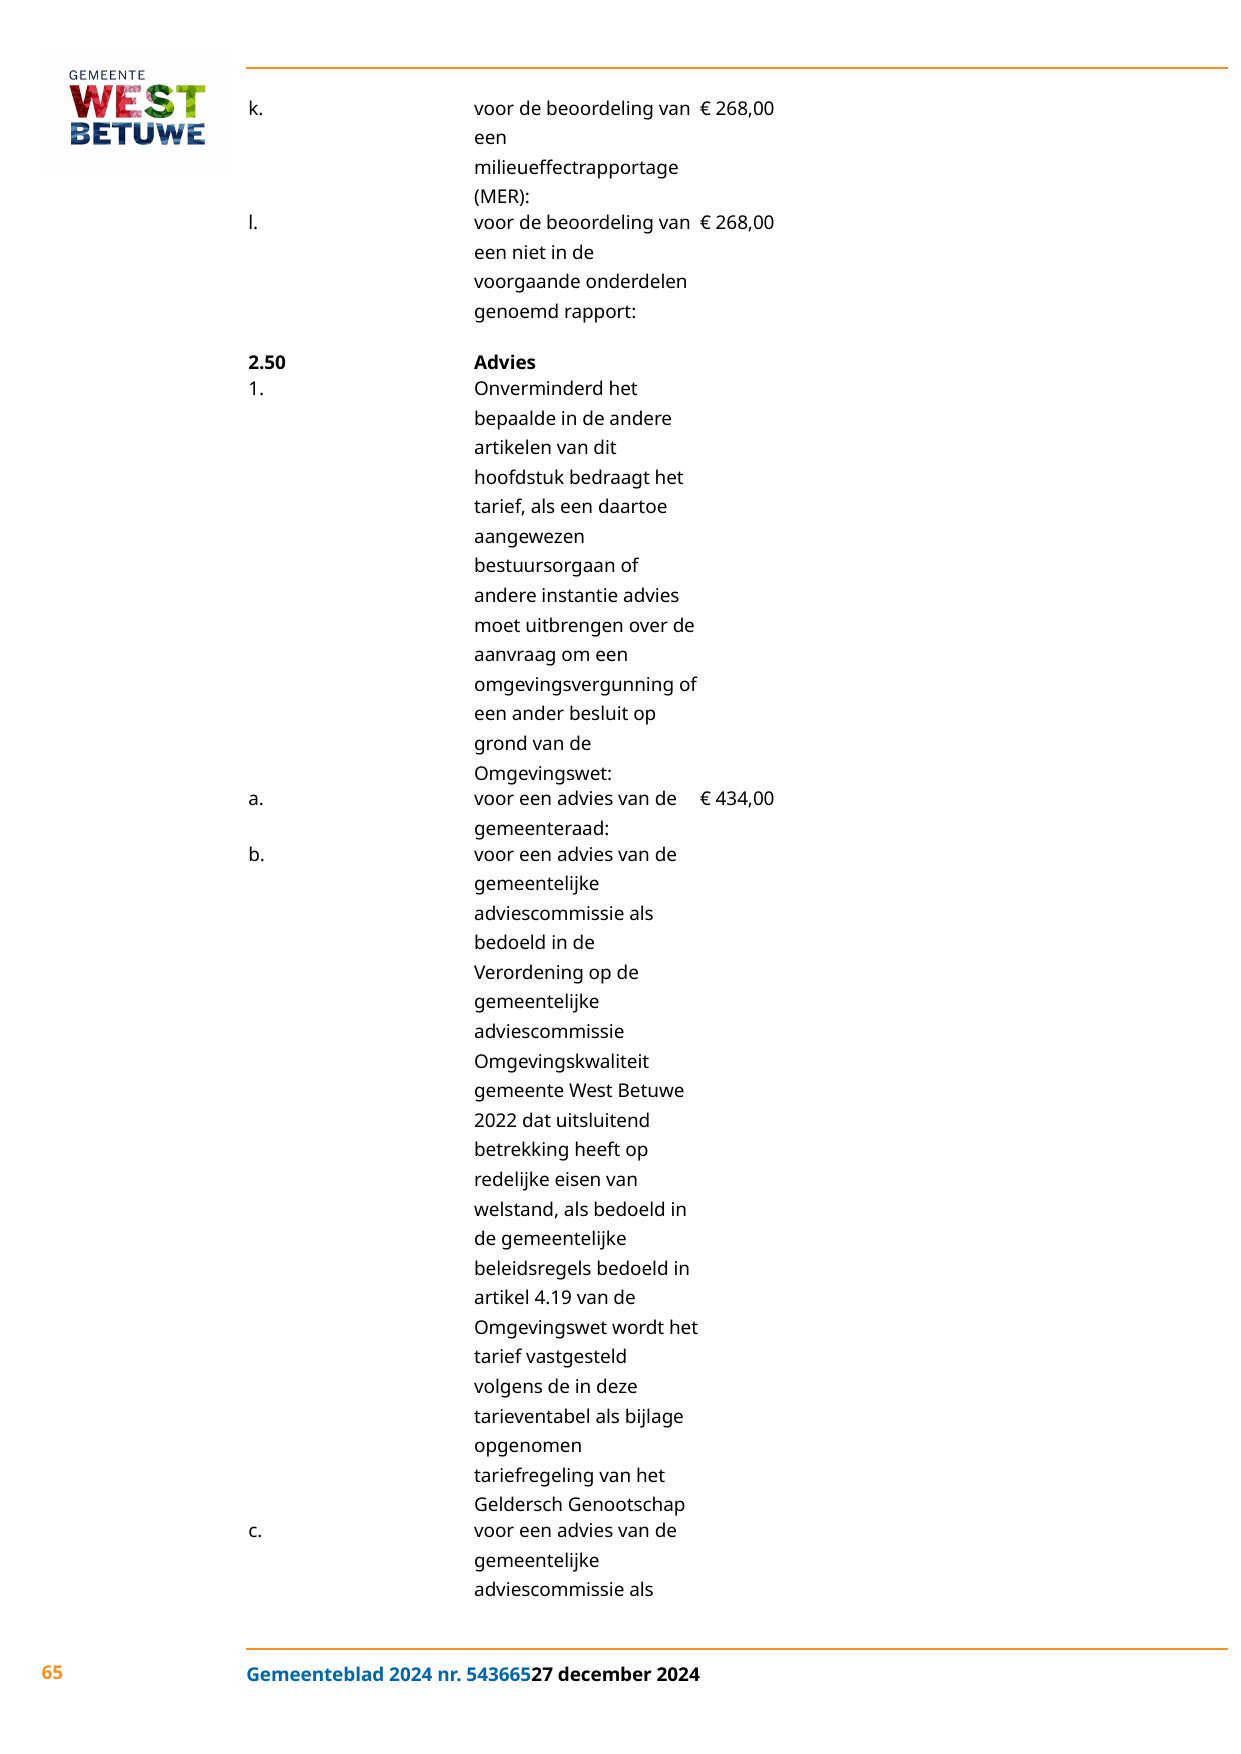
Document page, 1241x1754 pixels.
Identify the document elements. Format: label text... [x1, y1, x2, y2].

table_cell [700, 375, 1152, 786]
table_cell voor de beoordeling van een milieueffectrapportage (MER): [474, 95, 700, 209]
table_cell [474, 324, 700, 349]
table_cell € 434,00 [700, 786, 1152, 841]
table_cell a. [248, 786, 474, 841]
table_cell k. [248, 95, 474, 209]
table_cell voor een advies van de gemeenteraad: [474, 786, 700, 841]
table_cell [700, 350, 1152, 375]
table_cell € 268,00 [700, 95, 1152, 209]
table_cell voor een advies van de gemeentelijke adviescommissie als bedoeld in de Verordening op de gemeentelijke adviescommissie Omgevingskwaliteit gemeente West Betuwe 2022 dat uitsluitend betrekking heeft op redelijke eisen van welstand, als bedoeld in de gemeentelijke beleidsregels bedoeld in artikel 4.19 van de Omgevingswet wordt het tarief vastgesteld volgens de in deze tarieventabel als bijlage opgenomen tariefregeling van het Geldersch Genootschap [474, 841, 700, 1517]
table_cell € 268,00 [700, 209, 1152, 324]
table_cell 2.50 [248, 350, 474, 375]
table_cell voor de beoordeling van een niet in de voorgaande onderdelen genoemd rapport: [474, 209, 700, 324]
table_cell [700, 841, 1152, 1517]
table_cell [248, 324, 474, 349]
table_cell 1. [248, 375, 474, 786]
table_cell b. [248, 841, 474, 1517]
table_cell Onverminderd het bepaalde in de andere artikelen van dit hoofdstuk bedraagt het tarief, als een daartoe aangewezen bestuursorgaan of andere instantie advies moet uitbrengen over de aanvraag om een omgevingsvergunning of een ander besluit op grond van de Omgevingswet: [474, 375, 700, 786]
table_cell Advies [474, 350, 700, 375]
table_cell voor een advies van de gemeentelijke adviescommissie als [474, 1518, 700, 1602]
table_cell [700, 1518, 1152, 1602]
table_cell [700, 324, 1152, 349]
table_cell l. [248, 209, 474, 324]
table_cell c. [248, 1518, 474, 1602]
picture [41, 47, 231, 172]
